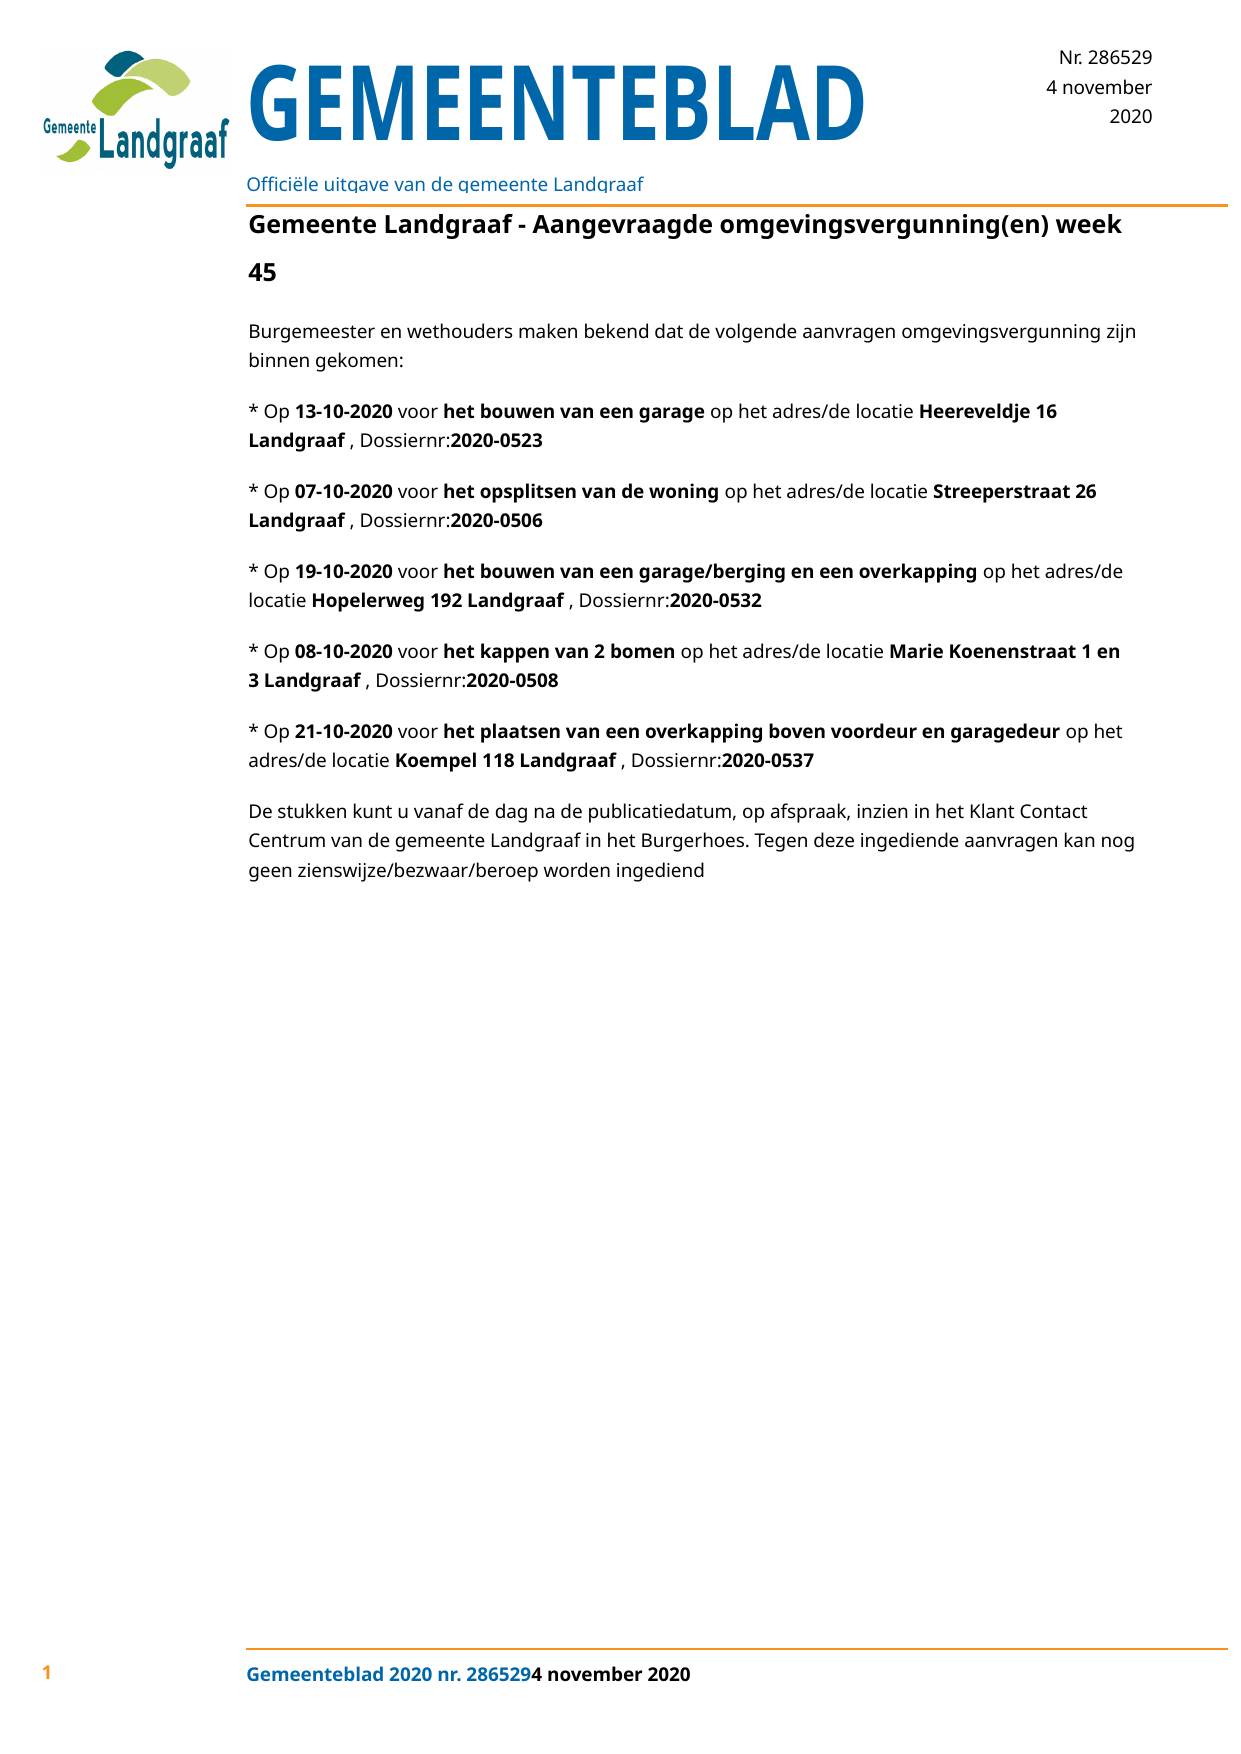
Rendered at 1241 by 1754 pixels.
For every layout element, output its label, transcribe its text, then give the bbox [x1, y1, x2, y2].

text * Op 07-10-2020 voor het opsplitsen van de woning op het adres/de locatie Streeperstraat 26 Landgraaf , Dossiernr:2020-0506 [248, 478, 1152, 533]
text * Op 08-10-2020 voor het kappen van 2 bomen op het adres/de locatie Marie Koenenstraat 1 en 3 Landgraaf , Dossiernr:2020-0508 [248, 638, 1152, 693]
text * Op 13-10-2020 voor het bouwen van een garage op het adres/de locatie Heereveldje 16 Landgraaf , Dossiernr:2020-0523 [248, 398, 1152, 453]
text * Op 19-10-2020 voor het bouwen van een garage/berging en een overkapping op het adres/de locatie Hopelerweg 192 Landgraaf , Dossiernr:2020-0532 [248, 558, 1152, 613]
text Burgemeester en wethouders maken bekend dat de volgende aanvragen omgevingsvergunning zijn binnen gekomen: [248, 318, 1152, 373]
text Gemeente Landgraaf - Aangevraagde omgevingsvergunning(en) week 45 [248, 207, 1152, 288]
picture [41, 47, 231, 172]
text De stukken kunt u vanaf de dag na de publicatiedatum, op afspraak, inzien in het Klant Contact Centrum van de gemeente Landgraaf in het Burgerhoes. Tegen deze ingediende aanvragen kan nog geen zienswijze/bezwaar/beroep worden ingediend [248, 798, 1152, 883]
text * Op 21-10-2020 voor het plaatsen van een overkapping boven voordeur en garagedeur op het adres/de locatie Koempel 118 Landgraaf , Dossiernr:2020-0537 [248, 718, 1152, 773]
